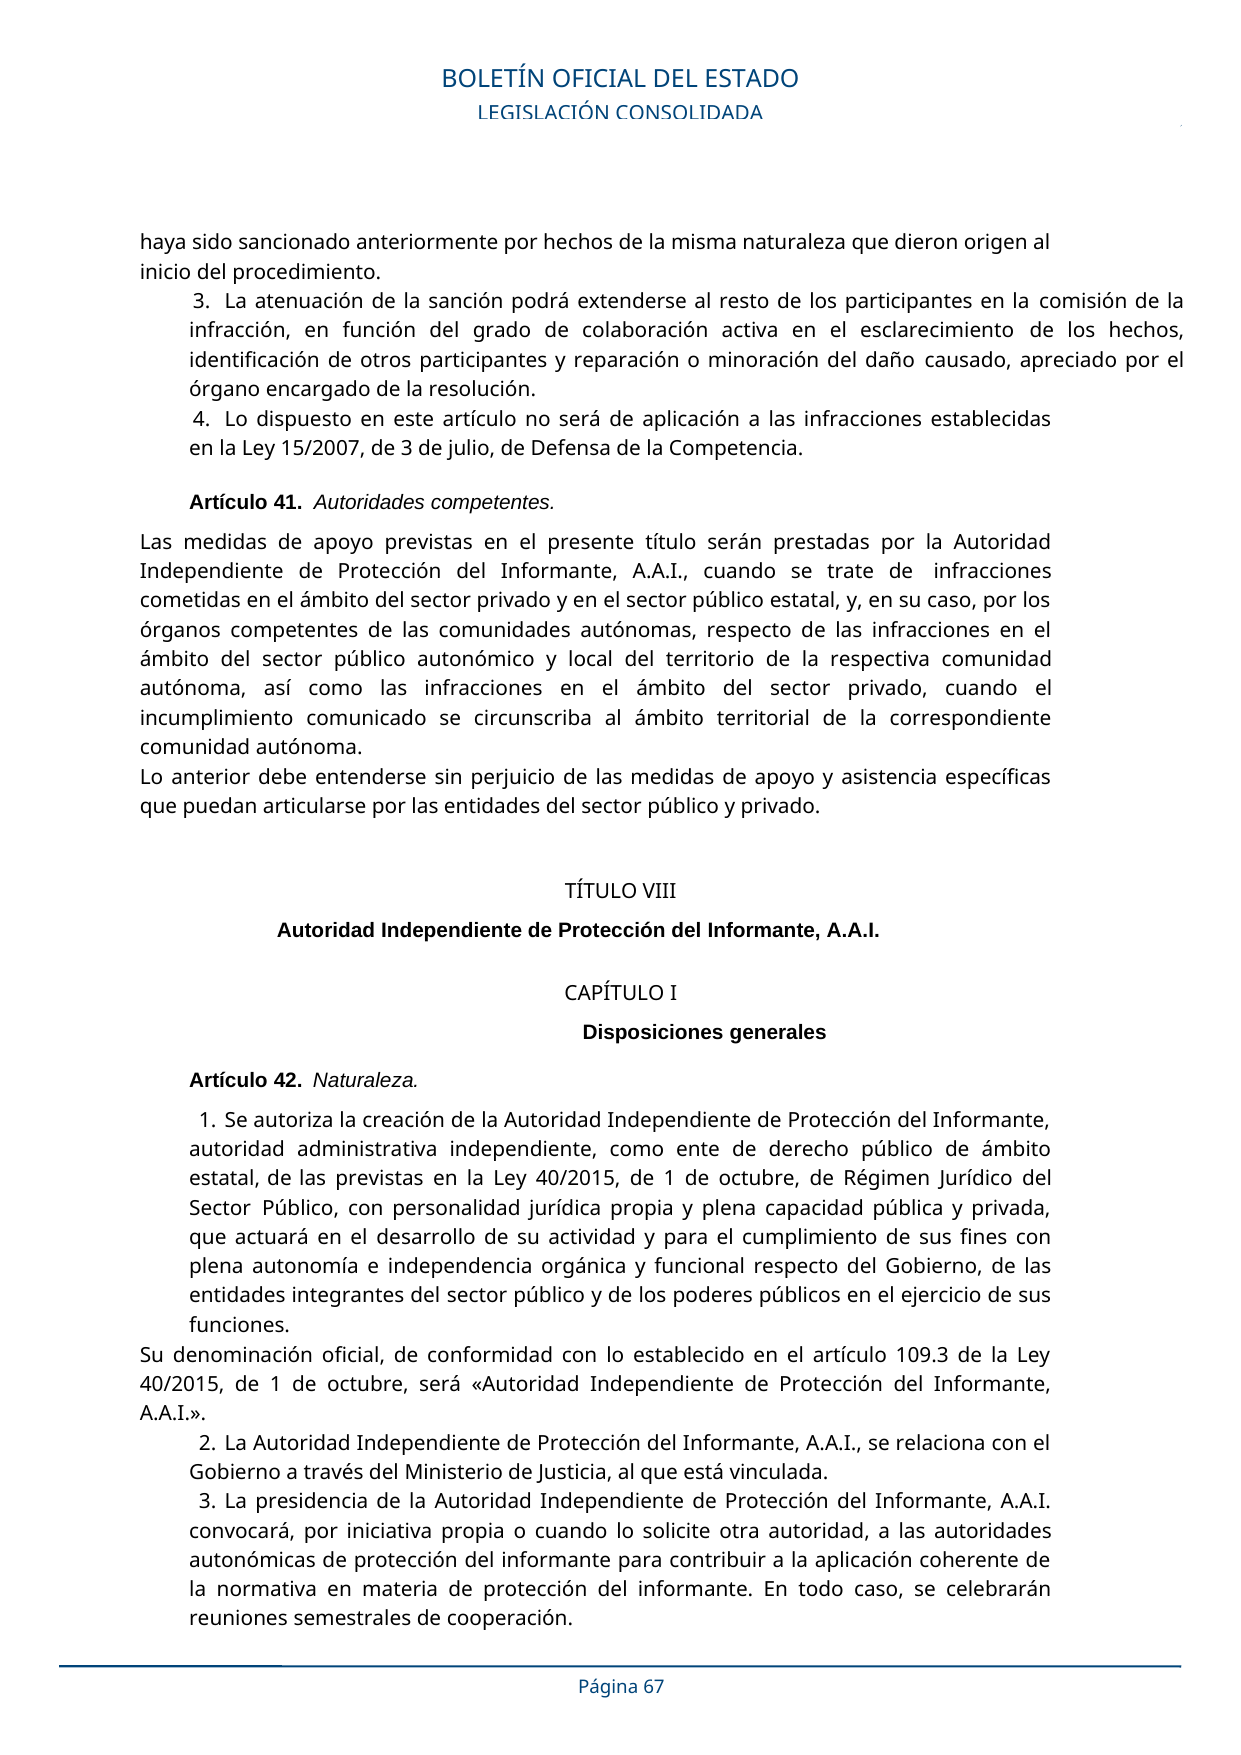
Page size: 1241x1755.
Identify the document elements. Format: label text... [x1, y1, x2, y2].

text Las medidas de apoyo previstas en el presente título serán prestadas por la Autoridad Independiente de Protección del Informante, A.A.I., cuando se trate de infracciones cometidas en el ámbito del sector privado y en el sector público estatal, y, en su caso, por los órganos competentes de las comunidades autónomas, respecto de las infracciones en el ámbito del sector público autonómico y local del territorio de la respectiva comunidad autónoma, así como las infracciones en el ámbito del sector privado, cuando el incumplimiento comunicado se circunscriba al ámbito territorial de la correspondiente comunidad autónoma. [139, 527, 1052, 760]
text Lo anterior debe entenderse sin perjuicio de las medidas de apoyo y asistencia específicas que puedan articularse por las entidades del sector público y privado. [139, 762, 1052, 819]
text Su denominación oficial, de conformidad con lo establecido en el artículo 109.3 de la Ley 40/2015, de 1 de octubre, será «Autoridad Independiente de Protección del Informante, A.A.I.». [139, 1340, 1052, 1427]
text TÍTULO VIII [224, 876, 1017, 905]
subtitle Autoridad Independiente de Protección del Informante, A.A.I. [139, 918, 1017, 942]
subtitle Disposiciones generales [224, 1019, 1184, 1043]
text Artículo 42. Naturaleza. [189, 1068, 1184, 1092]
list La Autoridad Independiente de Protección del Informante, A.A.I., se relaciona con el Gobierno a través del Ministerio de Justicia, al que está vinculada. [163, 1428, 1052, 1486]
list La atenuación de la sanción podrá extenderse al resto de los participantes en la comisión de la infracción, en función del grado de colaboración activa en el esclarecimiento de los hechos, identificación de otros participantes y reparación o minoración del daño causado, apreciado por el órgano encargado de la resolución. [157, 286, 1184, 402]
list La presidencia de la Autoridad Independiente de Protección del Informante, A.A.I. convocará, por iniciativa propia o cuando lo solicite otra autoridad, a las autoridades autonómicas de protección del informante para contribuir a la aplicación coherente de la normativa en materia de protección del informante. En todo caso, se celebrarán reuniones semestrales de cooperación. [163, 1486, 1052, 1632]
text haya sido sancionado anteriormente por hechos de la misma naturaleza que dieron origen al inicio del procedimiento. [139, 227, 1051, 285]
text Artículo 41. Autoridades competentes. [189, 490, 1184, 514]
text CAPÍTULO I [224, 978, 1017, 1007]
list Lo dispuesto en este artículo no será de aplicación a las infracciones establecidas en la Ley 15/2007, de 3 de julio, de Defensa de la Competencia. [157, 404, 1051, 461]
list Se autoriza la creación de la Autoridad Independiente de Protección del Informante, autoridad administrativa independiente, como ente de derecho público de ámbito estatal, de las previstas en la Ley 40/2015, de 1 de octubre, de Régimen Jurídico del Sector Público, con personalidad jurídica propia y plena capacidad pública y privada, que actuará en el desarrollo de su actividad y para el cumplimiento de sus fines con plena autonomía e independencia orgánica y funcional respecto del Gobierno, de las entidades integrantes del sector público y de los poderes públicos en el ejercicio de sus funciones. [163, 1105, 1052, 1338]
